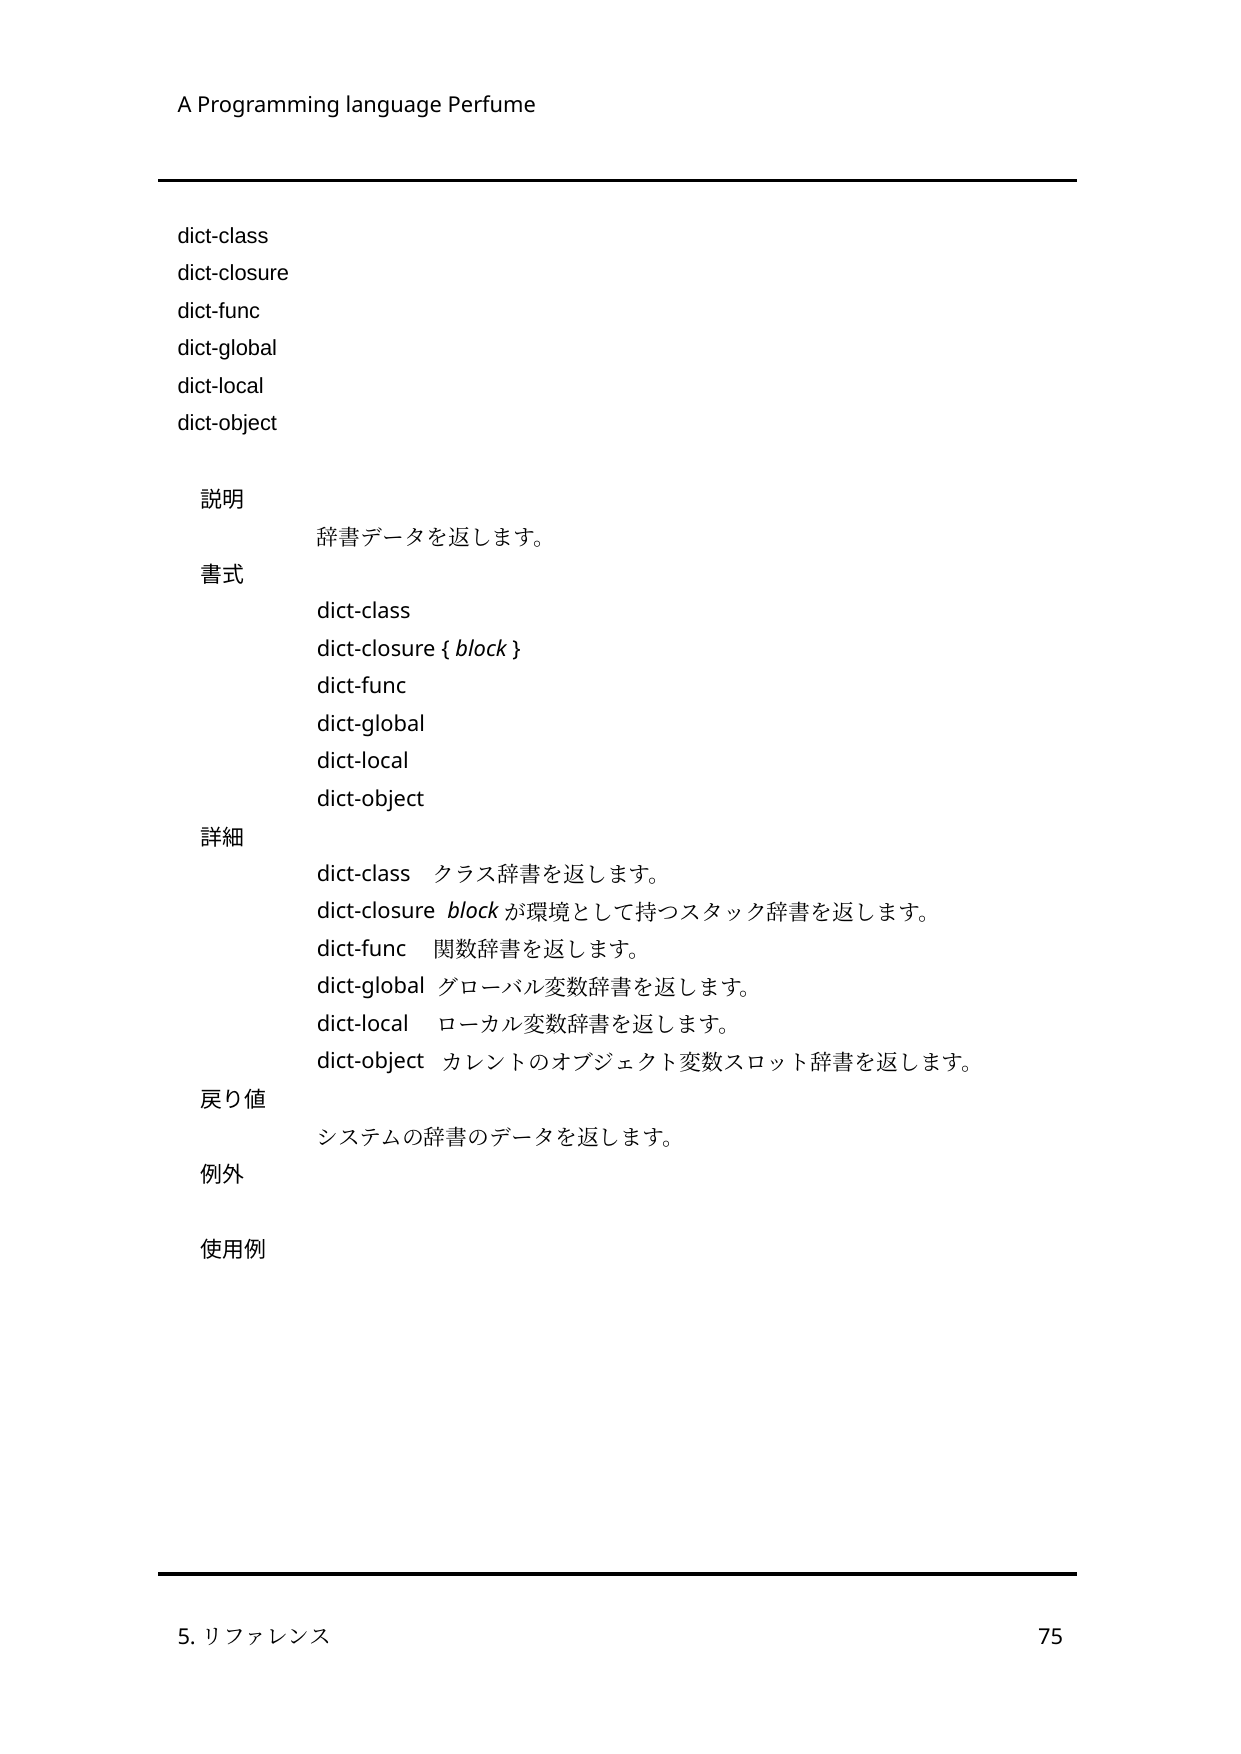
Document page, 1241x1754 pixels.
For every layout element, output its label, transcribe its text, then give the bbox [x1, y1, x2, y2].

table_header 辞書データを返します。 [317, 479, 1063, 554]
table_header 説明 [200, 479, 317, 554]
table_cell dict-class クラス辞書を返します。 dict-closure block が環境として持つスタック辞書を返します。 dict-func 関数辞書を返します。 dict-global グローバル変数辞書を返します。 dict-local ローカル変数辞書を返します。 dict-object カレントのオブジェクト変数スロット辞書を返します。 [317, 817, 1063, 1079]
table_cell 戻り値 [200, 1079, 317, 1154]
table_cell 書式 [200, 554, 317, 817]
table_cell 例外 [200, 1154, 317, 1229]
subtitle dict-class [177, 217, 1063, 254]
subtitle dict-closure [177, 254, 1063, 292]
subtitle dict-object [177, 404, 1063, 442]
table_cell dict-class dict-closure { block } dict-func dict-global dict-local dict-object [317, 554, 1063, 817]
subtitle dict-local [177, 367, 1063, 404]
table_cell システムの辞書のデータを返します。 [317, 1079, 1063, 1154]
table_cell [317, 1229, 1063, 1304]
table_cell 詳細 [200, 817, 317, 1079]
table_cell 使用例 [200, 1229, 317, 1304]
subtitle dict-func [177, 292, 1063, 329]
table_cell [317, 1154, 1063, 1229]
subtitle dict-global [177, 329, 1063, 367]
